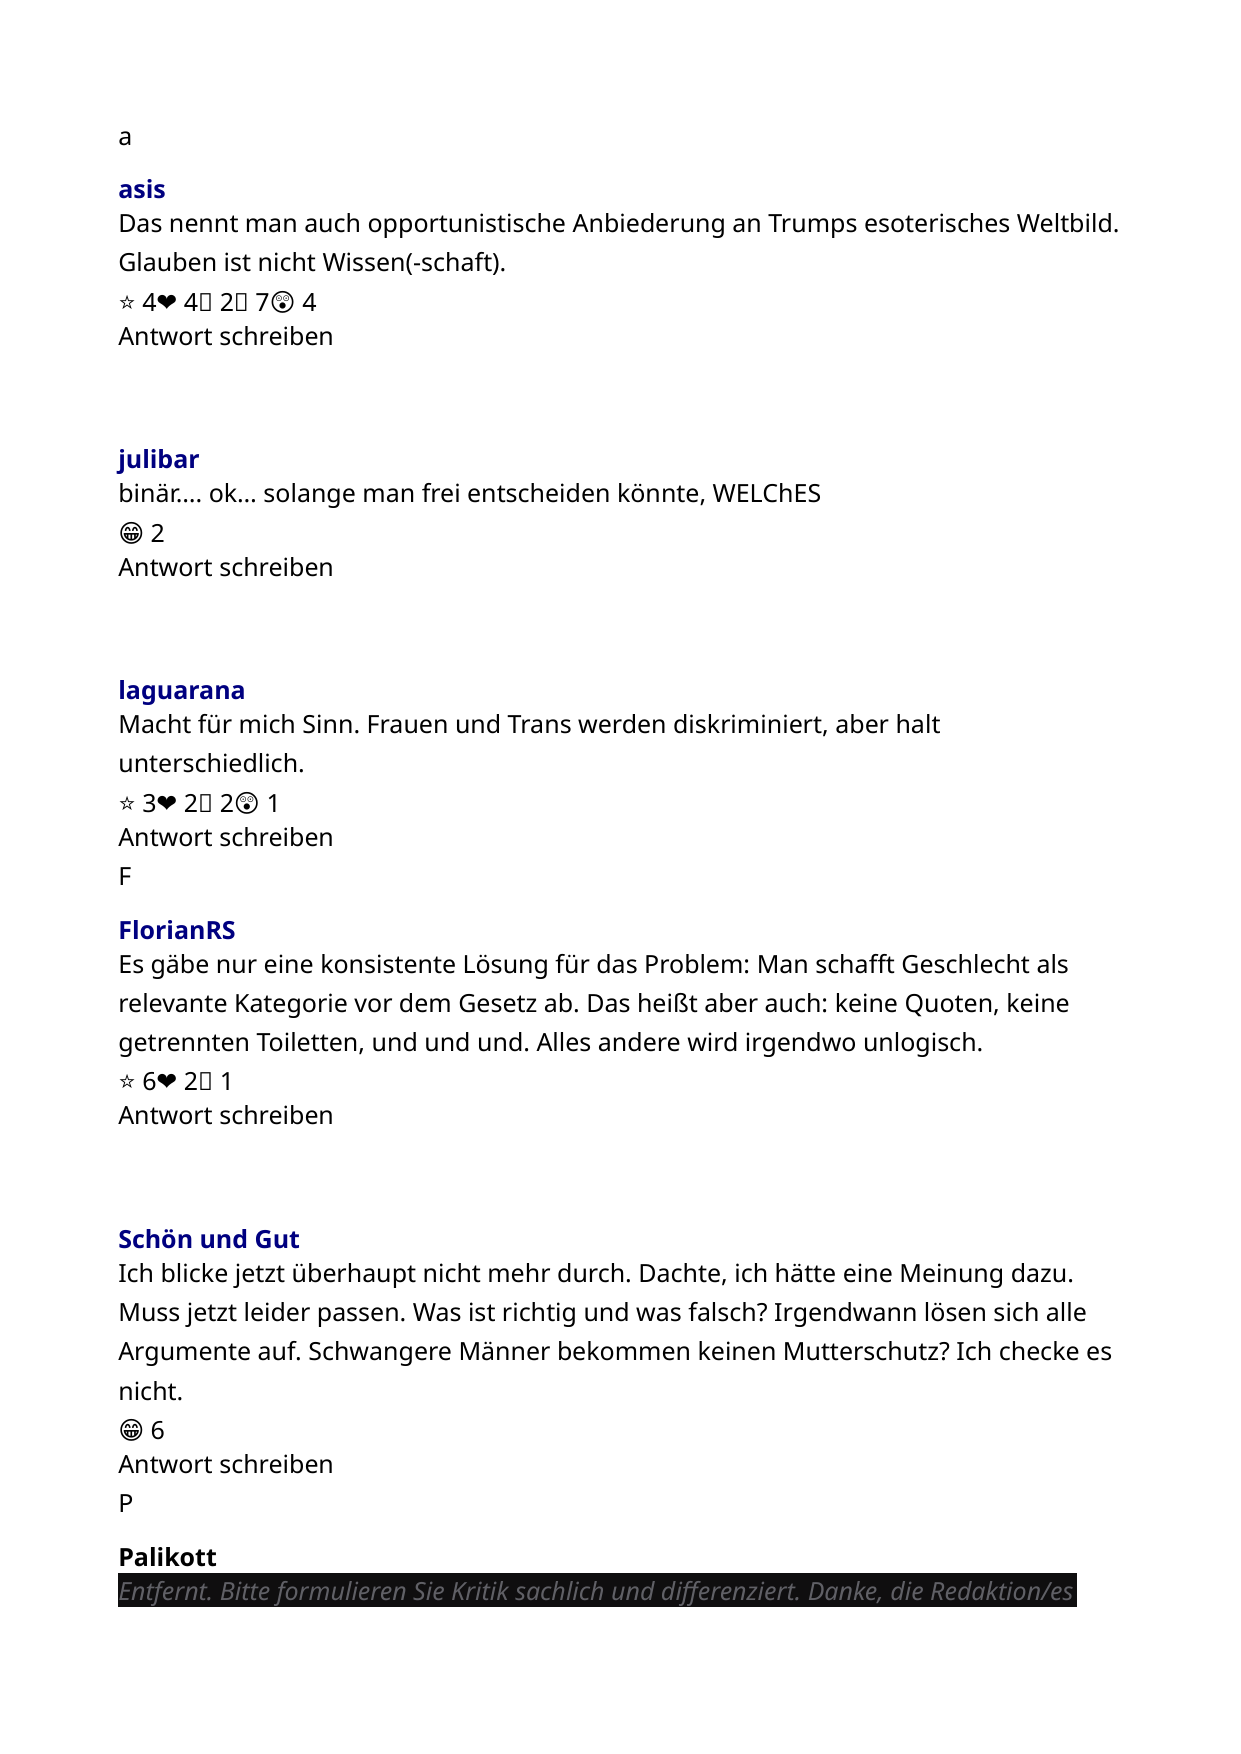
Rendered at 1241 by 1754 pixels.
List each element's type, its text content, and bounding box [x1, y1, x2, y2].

text P [118, 1486, 1122, 1519]
subtitle laguarana [118, 673, 1122, 707]
subtitle FlorianRS [118, 912, 1122, 946]
subtitle Schön und Gut [118, 1222, 1122, 1256]
subtitle asis [118, 172, 1122, 206]
text Antwort schreiben [118, 1446, 1122, 1480]
text Ich blicke jetzt überhaupt nicht mehr durch. Dachte, ich hätte eine Meinung dazu. Muss jetzt leider passen. Was ist richtig und was falsch? Irgendwann lösen sich alle Argumente auf. Schwangere Männer bekommen keinen Mutterschutz? Ich checke es nicht. [118, 1256, 1122, 1407]
text Antwort schreiben [118, 318, 1122, 352]
subtitle julibar [118, 442, 1122, 476]
text Macht für mich Sinn. Frauen und Trans werden diskriminiert, aber halt unterschiedlich. [118, 707, 1122, 780]
text F [118, 858, 1122, 893]
text Das nennt man auch opportunistische Anbiederung an Trumps esoterisches Weltbild. Glauben ist nicht Wissen(-schaft). [118, 206, 1122, 279]
subtitle Palikott [118, 1539, 1122, 1573]
text Antwort schreiben [118, 1098, 1122, 1132]
text a [118, 118, 1122, 152]
text Entfernt. Bitte formulieren Sie Kritik sachlich und differenziert. Danke, die Redaktion/es [118, 1573, 1122, 1607]
text ⭐️ 6❤️ 2🤨 1 [118, 1064, 1122, 1098]
text binär…. ok… solange man frei entscheiden könnte, WELChES [118, 476, 1122, 510]
text 😁 2 [118, 515, 1122, 549]
text ⭐️ 4❤️ 4🙁 2🤨 7😲 4 [118, 284, 1122, 318]
text 😁 6 [118, 1412, 1122, 1446]
text Antwort schreiben [118, 549, 1122, 583]
text Es gäbe nur eine konsistente Lösung für das Problem: Man schafft Geschlecht als relevante Kategorie vor dem Gesetz ab. Das heißt aber auch: keine Quoten, keine getrennten Toiletten, und und und. Alles andere wird irgendwo unlogisch. [118, 946, 1122, 1059]
text ⭐️ 3❤️ 2🤨 2😲 1 [118, 785, 1122, 819]
text Antwort schreiben [118, 819, 1122, 853]
